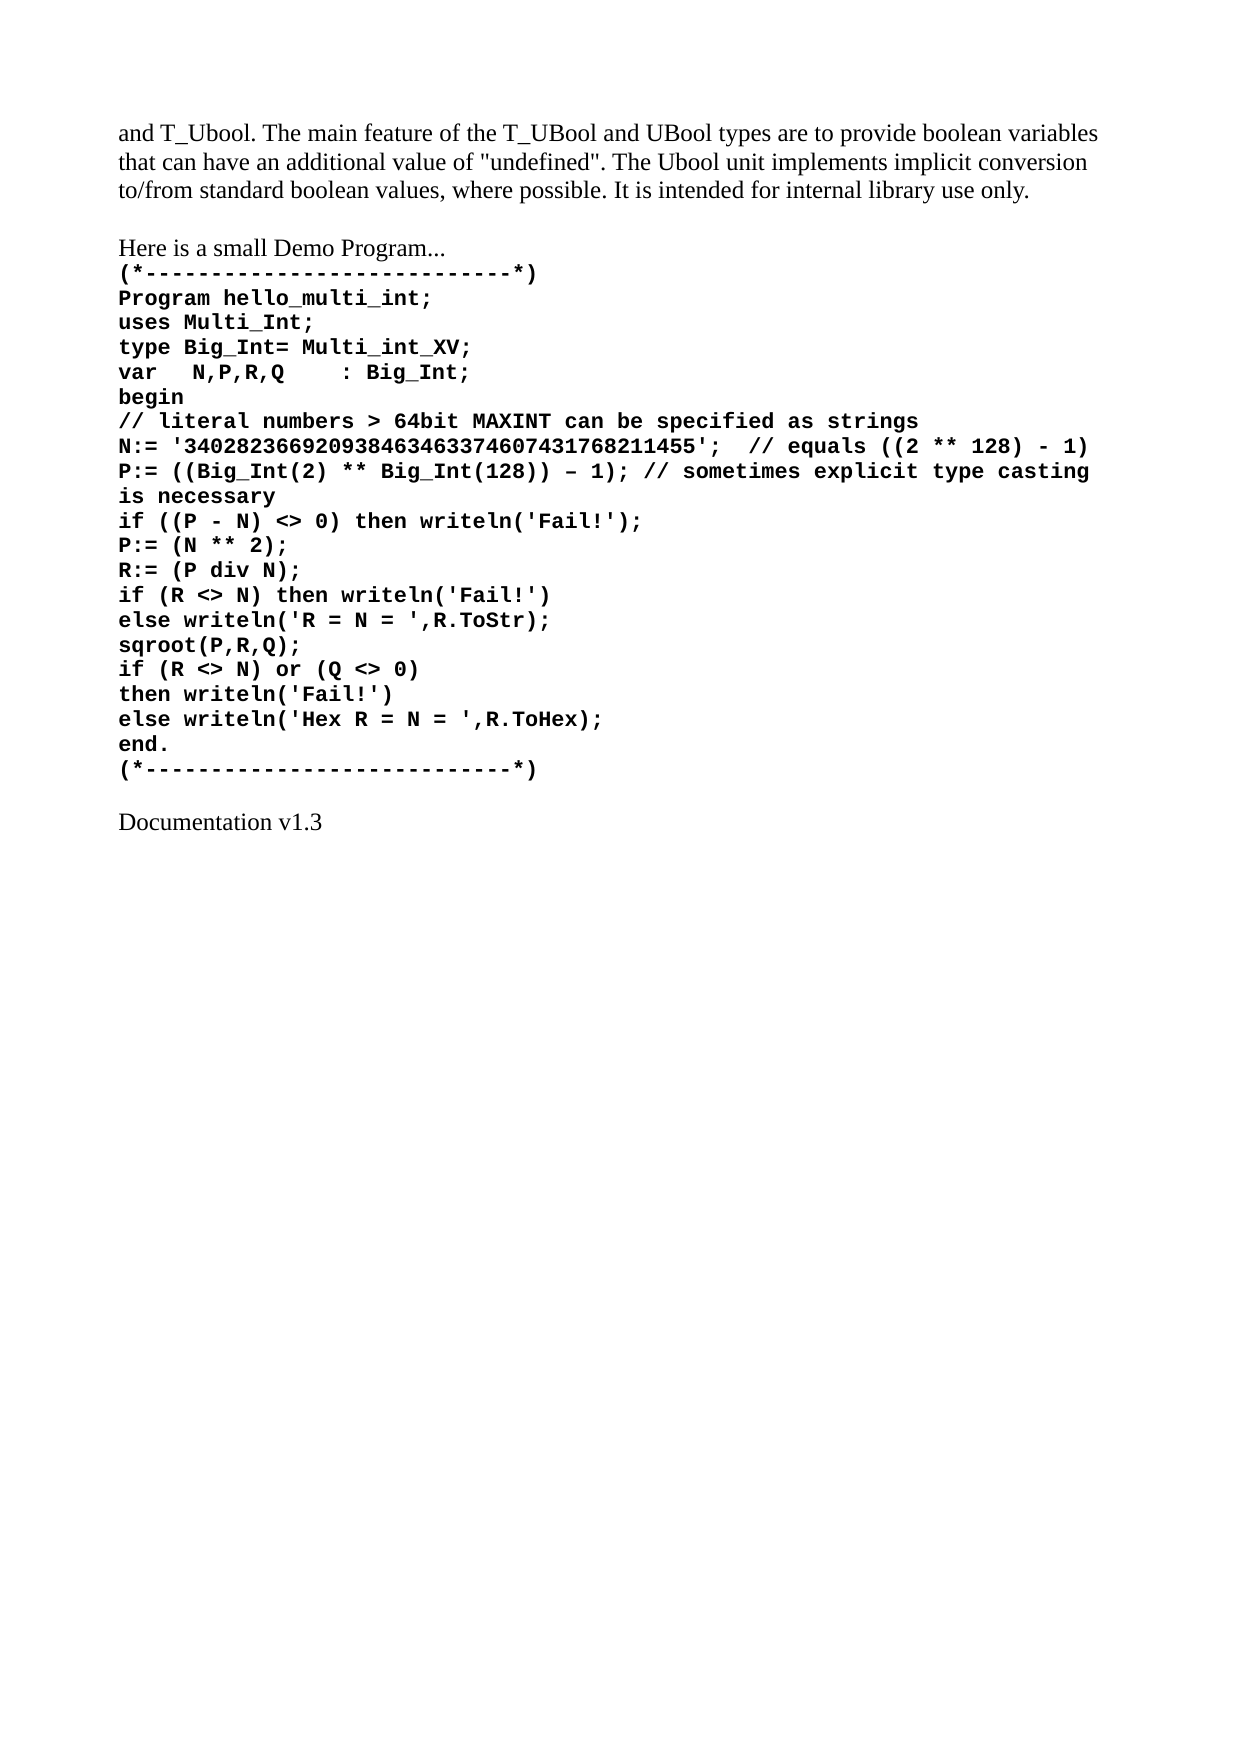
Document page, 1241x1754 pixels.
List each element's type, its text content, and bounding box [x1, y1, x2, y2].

text R:= (P div N); [118, 559, 1122, 584]
text P:= (N ** 2); [118, 534, 1122, 559]
text if ((P - N) <> 0) then writeln('Fail!'); [118, 510, 1122, 534]
text N:= '340282366920938463463374607431768211455'; // equals ((2 ** 128) - 1) [118, 435, 1122, 460]
text if (R <> N) then writeln('Fail!') [118, 584, 1122, 609]
text sqroot(P,R,Q); [118, 634, 1122, 658]
text Program hello_multi_int; [118, 287, 1122, 311]
text end. [118, 733, 1122, 758]
text (*----------------------------*) [118, 262, 1122, 287]
text P:= ((Big_Int(2) ** Big_Int(128)) – 1); // sometimes explicit type casting is necessary [118, 460, 1122, 510]
text if (R <> N) or (Q <> 0) [118, 658, 1122, 683]
text then writeln('Fail!') [118, 683, 1122, 708]
text else writeln('R = N = ',R.ToStr); [118, 609, 1122, 634]
text else writeln('Hex R = N = ',R.ToHex); [118, 708, 1122, 733]
text type Big_Int= Multi_int_XV; [118, 336, 1122, 361]
text (*----------------------------*) [118, 758, 1122, 782]
text var N,P,R,Q : Big_Int; [118, 361, 1122, 386]
text and T_Ubool. The main feature of the T_UBool and UBool types are to provide boolean variables that can have an additional value of "undefined". The Ubool unit implements implicit conversion to/from standard boolean values, where possible. It is intended for internal library use only. [118, 118, 1122, 204]
text uses Multi_Int; [118, 311, 1122, 336]
text // literal numbers > 64bit MAXINT can be specified as strings [118, 411, 1122, 435]
text begin [118, 386, 1122, 411]
text Documentation v1.3 [118, 807, 1122, 836]
text Here is a small Demo Program... [118, 233, 1122, 262]
